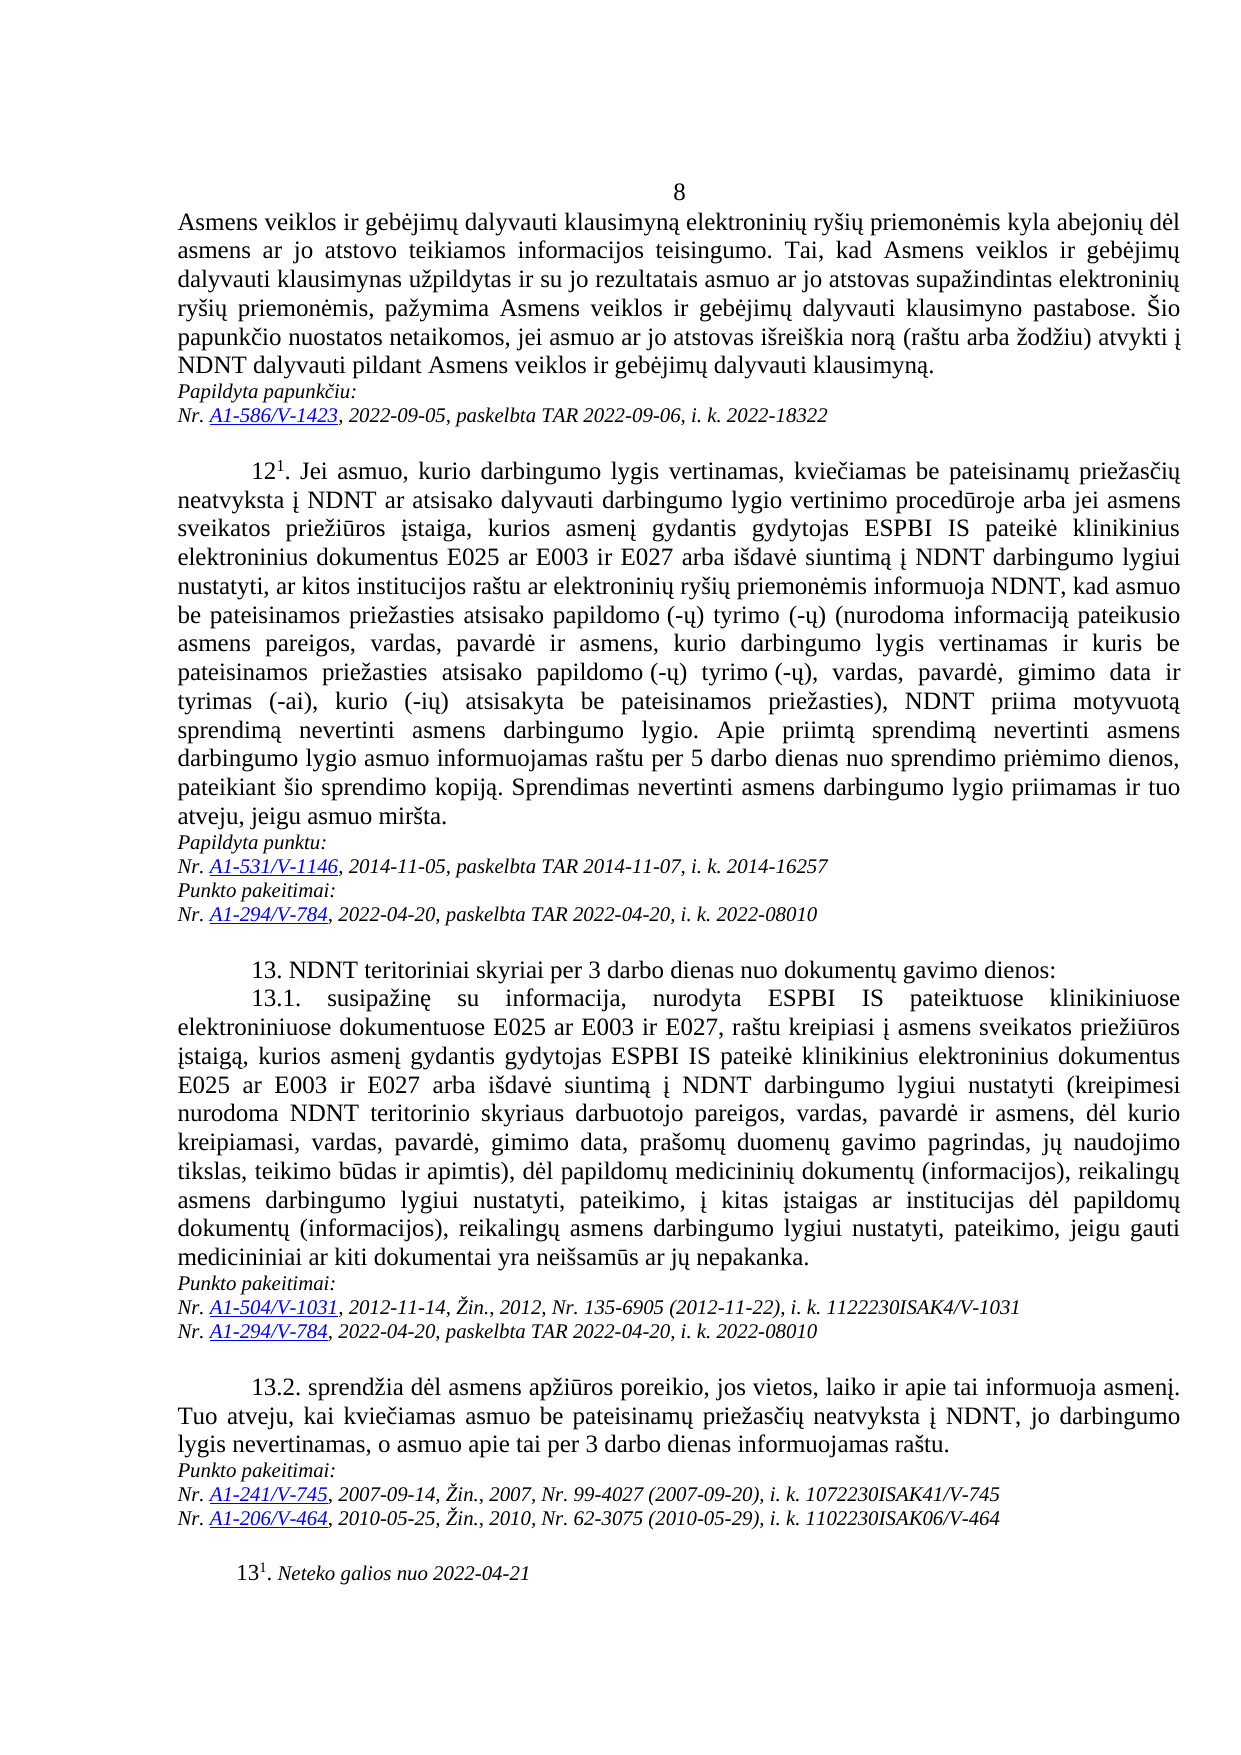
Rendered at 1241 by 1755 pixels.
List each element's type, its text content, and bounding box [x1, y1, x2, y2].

text Papildyta papunkčiu: [177, 379, 1181, 403]
text Nr. A1-206/V-464, 2010-05-25, Žin., 2010, Nr. 62-3075 (2010-05-29), i. k. 1102230ISAK06/V-464 [177, 1506, 1181, 1530]
text Nr. A1-241/V-745, 2007-09-14, Žin., 2007, Nr. 99-4027 (2007-09-20), i. k. 1072230ISAK41/V-745 [177, 1482, 1181, 1506]
text Nr. A1-294/V-784, 2022-04-20, paskelbta TAR 2022-04-20, i. k. 2022-08010 [177, 1319, 1181, 1343]
text Papildyta punktu: [177, 830, 1181, 854]
text 13.2. sprendžia dėl asmens apžiūros poreikio, jos vietos, laiko ir apie tai informuoja asmenį. Tuo atveju, kai kviečiamas asmuo be pateisinamų priežasčių neatvyksta į NDNT, jo darbingumo lygis nevertinamas, o asmuo apie tai per 3 darbo dienas informuojamas raštu. [177, 1372, 1181, 1458]
text 13.1. susipažinę su informacija, nurodyta ESPBI IS pateiktuose klinikiniuose elektroniniuose dokumentuose E025 ar E003 ir E027, raštu kreipiasi į asmens sveikatos priežiūros įstaigą, kurios asmenį gydantis gydytojas ESPBI IS pateikė klinikinius elektroninius dokumentus E025 ar E003 ir E027 arba išdavė siuntimą į NDNT darbingumo lygiui nustatyti (kreipimesi nurodoma NDNT teritorinio skyriaus darbuotojo pareigos, vardas, pavardė ir asmens, dėl kurio kreipiamasi, vardas, pavardė, gimimo data, prašomų duomenų gavimo pagrindas, jų naudojimo tikslas, teikimo būdas ir apimtis), dėl papildomų medicininių dokumentų (informacijos), reikalingų asmens darbingumo lygiui nustatyti, pateikimo, į kitas įstaigas ar institucijas dėl papildomų dokumentų (informacijos), reikalingų asmens darbingumo lygiui nustatyti, pateikimo, jeigu gauti medicininiai ar kiti dokumentai yra neišsamūs ar jų nepakanka. [177, 983, 1181, 1271]
text Punkto pakeitimai: [177, 878, 1181, 902]
text Punkto pakeitimai: [177, 1458, 1181, 1482]
text 121. Jei asmuo, kurio darbingumo lygis vertinamas, kviečiamas be pateisinamų priežasčių neatvyksta į NDNT ar atsisako dalyvauti darbingumo lygio vertinimo procedūroje arba jei asmens sveikatos priežiūros įstaiga, kurios asmenį gydantis gydytojas ESPBI IS pateikė klinikinius elektroninius dokumentus E025 ar E003 ir E027 arba išdavė siuntimą į NDNT darbingumo lygiui nustatyti, ar kitos institucijos raštu ar elektroninių ryšių priemonėmis informuoja NDNT, kad asmuo be pateisinamos priežasties atsisako papildomo (-ų) tyrimo (-ų) (nurodoma informaciją pateikusio asmens pareigos, vardas, pavardė ir asmens, kurio darbingumo lygis vertinamas ir kuris be pateisinamos priežasties atsisako papildomo (-ų) tyrimo (‑ų), vardas, pavardė, gimimo data ir tyrimas (-ai), kurio (-ių) atsisakyta be pateisinamos priežasties), NDNT priima motyvuotą sprendimą nevertinti asmens darbingumo lygio. Apie priimtą sprendimą nevertinti asmens darbingumo lygio asmuo informuojamas raštu per 5 darbo dienas nuo sprendimo priėmimo dienos, pateikiant šio sprendimo kopiją. Sprendimas nevertinti asmens darbingumo lygio priimamas ir tuo atveju, jeigu asmuo miršta. [177, 456, 1181, 830]
text Nr. A1-531/V-1146, 2014-11-05, paskelbta TAR 2014-11-07, i. k. 2014-16257 [177, 854, 1181, 878]
text 131. Neteko galios nuo 2022-04-21 [177, 1559, 1181, 1586]
text Nr. A1-586/V-1423, 2022-09-05, paskelbta TAR 2022-09-06, i. k. 2022-18322 [177, 403, 1181, 427]
text Nr. A1-504/V-1031, 2012-11-14, Žin., 2012, Nr. 135-6905 (2012-11-22), i. k. 1122230ISAK4/V-1031 [177, 1295, 1181, 1319]
text Asmens veiklos ir gebėjimų dalyvauti klausimyną elektroninių ryšių priemonėmis kyla abejonių dėl asmens ar jo atstovo teikiamos informacijos teisingumo. Tai, kad Asmens veiklos ir gebėjimų dalyvauti klausimynas užpildytas ir su jo rezultatais asmuo ar jo atstovas supažindintas elektroninių ryšių priemonėmis, pažymima Asmens veiklos ir gebėjimų dalyvauti klausimyno pastabose. Šio papunkčio nuostatos netaikomos, jei asmuo ar jo atstovas išreiškia norą (raštu arba žodžiu) atvykti į NDNT dalyvauti pildant Asmens veiklos ir gebėjimų dalyvauti klausimyną. [177, 207, 1181, 379]
text Punkto pakeitimai: [177, 1271, 1181, 1295]
text 13. NDNT teritoriniai skyriai per 3 darbo dienas nuo dokumentų gavimo dienos: [177, 955, 1181, 983]
text Nr. A1-294/V-784, 2022-04-20, paskelbta TAR 2022-04-20, i. k. 2022-08010 [177, 902, 1181, 926]
